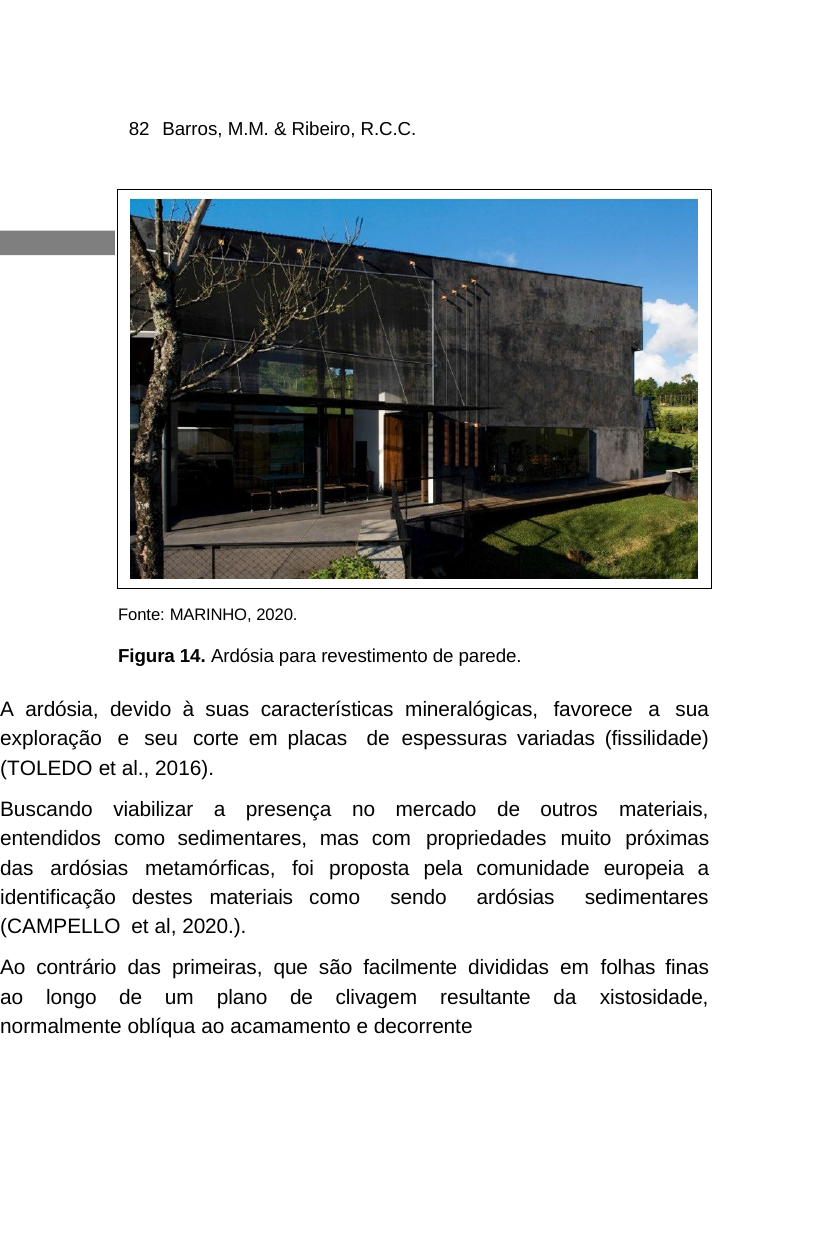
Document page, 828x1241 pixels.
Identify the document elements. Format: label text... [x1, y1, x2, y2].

text A ardósia, devido à suas características mineralógicas, favorece a sua exploração e seu corte em placas de espessuras variadas (fissilidade) (TOLEDO et al., 2016). [0, 697, 709, 779]
text Figura 14. Ardósia para revestimento de parede. [118, 645, 725, 666]
text Buscando viabilizar a presença no mercado de outros materiais, entendidos como sedimentares, mas com propriedades muito próximas das ardósias metamórficas, foi proposta pela comunidade europeia a identificação destes materiais como sendo ardósias sedimentares (CAMPELLO et al, 2020.). [0, 797, 709, 938]
text Fonte: MARINHO, 2020. [118, 605, 725, 624]
text Ao contrário das primeiras, que são facilmente divididas em folhas finas ao longo de um plano de clivagem resultante da xistosidade, normalmente oblíqua ao acamamento e decorrente [0, 955, 709, 1038]
